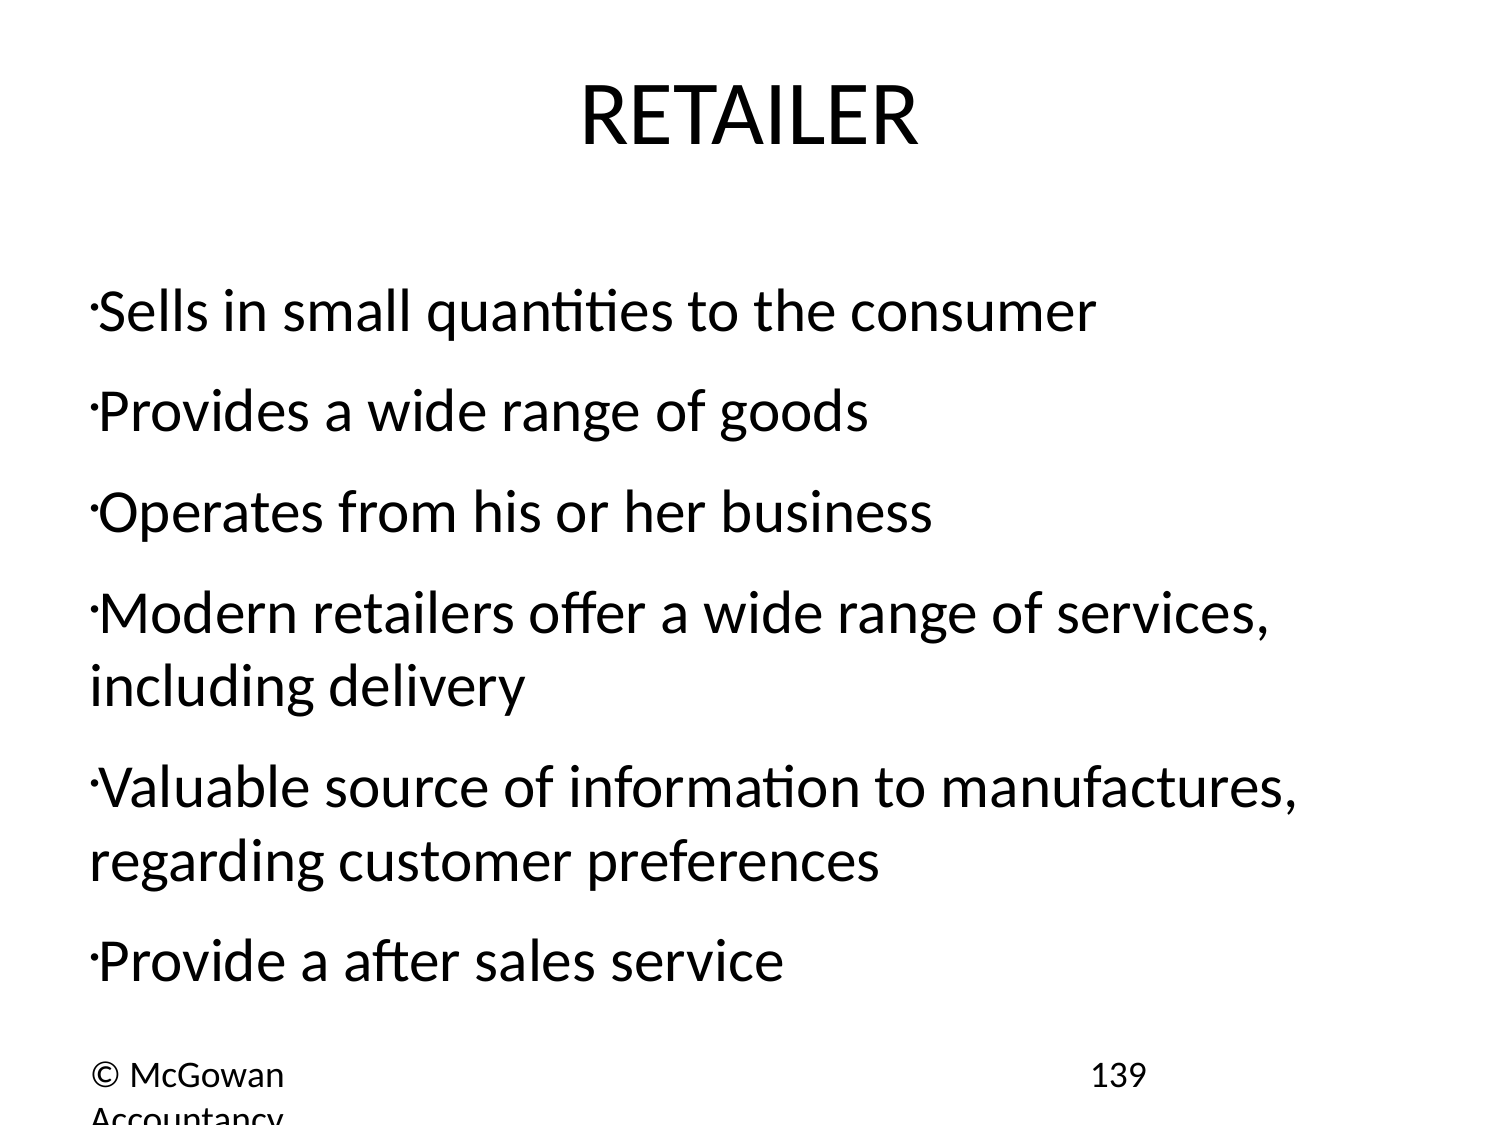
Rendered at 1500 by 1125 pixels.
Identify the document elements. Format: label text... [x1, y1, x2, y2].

list Sells in small quantities to the consumer Provides a wide range of goods Operates from his or her business Modern retailers offer a wide range of services, including delivery Valuable source of information to manufactures, regarding customer preferences Provide a after sales service [75, 262, 1425, 1005]
text_box © McGowan Accountancy Services [75, 1042, 425, 1103]
title RETAILER [75, 45, 1425, 233]
text_box [1074, 1042, 1425, 1103]
